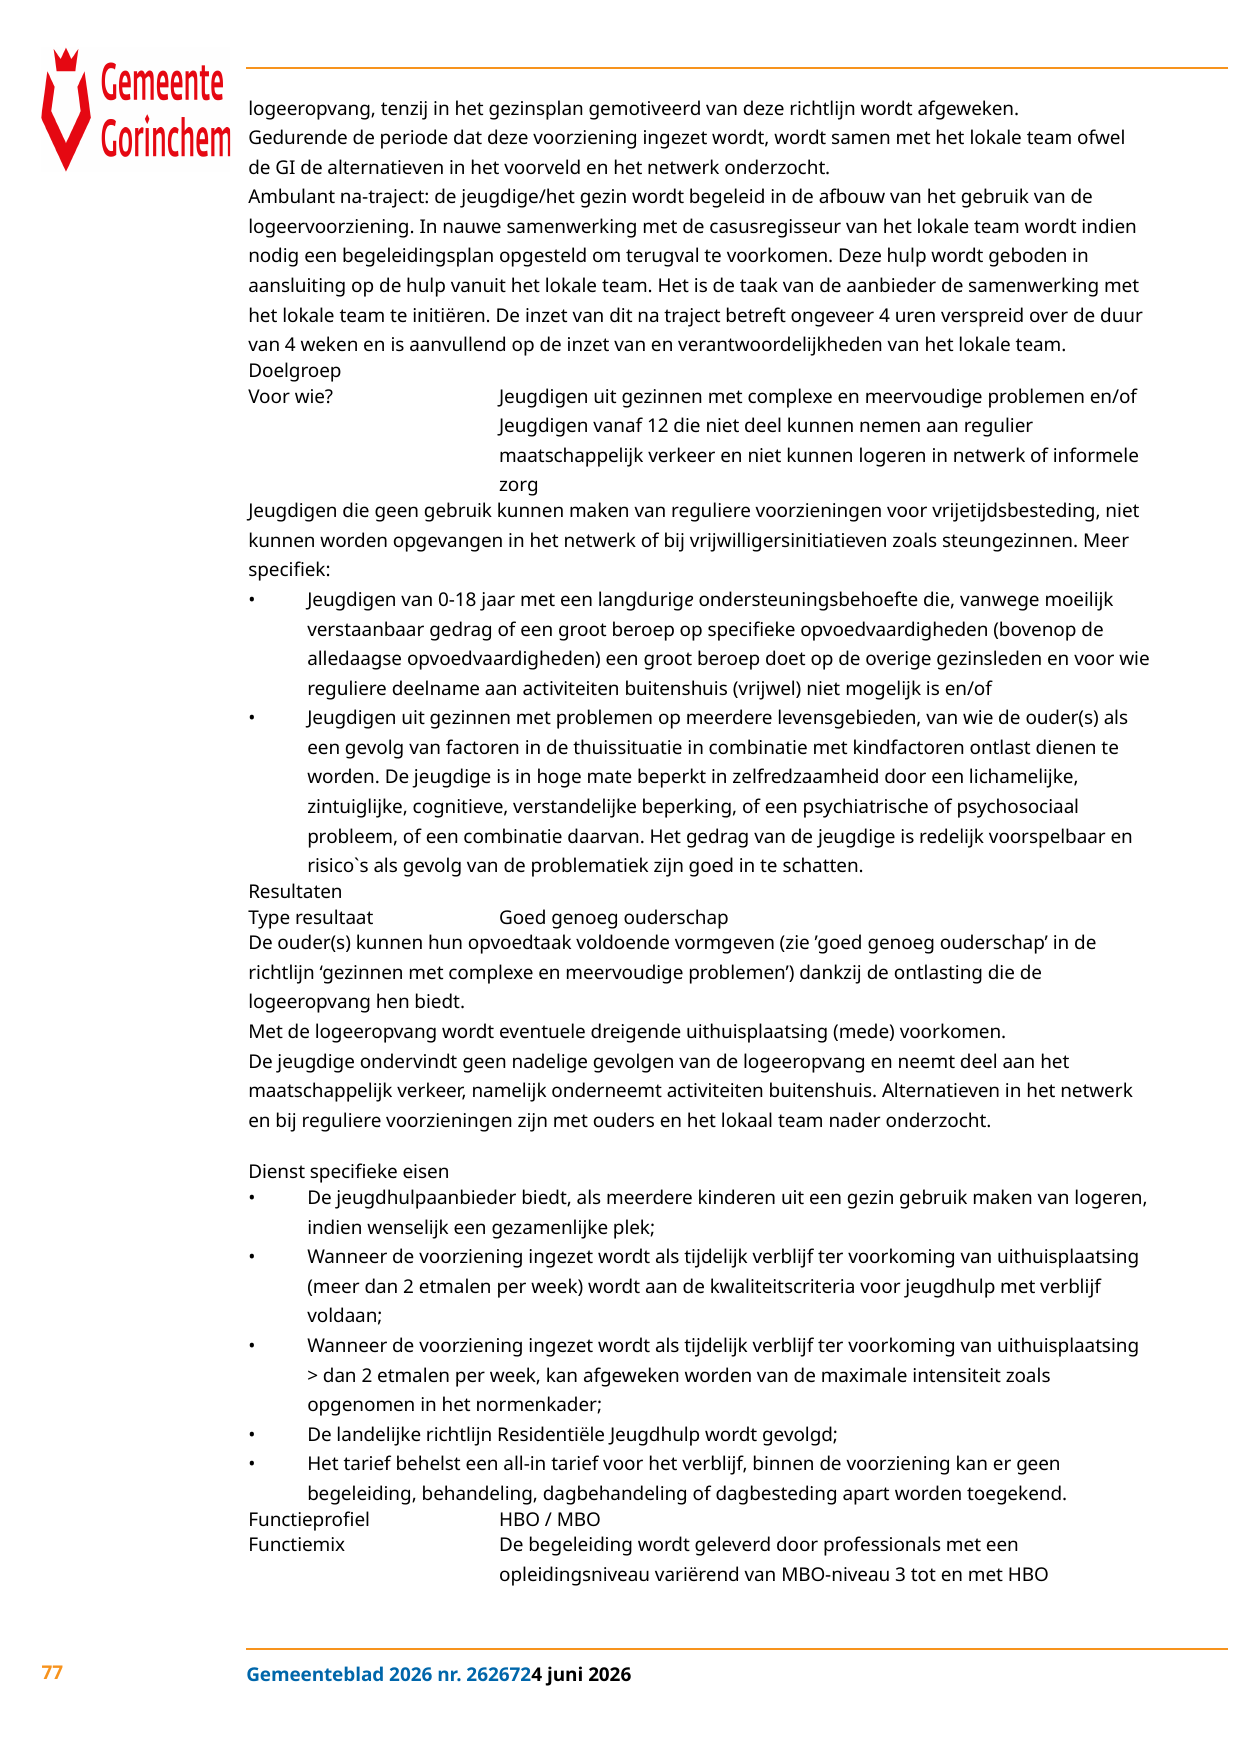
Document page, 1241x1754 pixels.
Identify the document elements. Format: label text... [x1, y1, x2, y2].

table_cell Resultaten [248, 878, 499, 904]
table_cell Functiemix [248, 1532, 499, 1587]
picture [41, 47, 231, 172]
table_cell logeeropvang, tenzij in het gezinsplan gemotiveerd van deze richtlijn wordt afgeweken. Gedurende de periode dat deze voorziening ingezet wordt, wordt samen met het lokale team ofwel de GI de alternatieven in het voorveld en het netwerk onderzocht. Ambulant na-traject: de jeugdige/het gezin wordt begeleid in de afbouw van het gebruik van de logeervoorziening. In nauwe samenwerking met de casusregisseur van het lokale team wordt indien nodig een begeleidingsplan opgesteld om terugval te voorkomen. Deze hulp wordt geboden in aansluiting op de hulp vanuit het lokale team. Het is de taak van de aanbieder de samenwerking met het lokale team te initiëren. De inzet van dit na traject betreft ongeveer 4 uren verspreid over de duur van 4 weken en is aanvullend op de inzet van en verantwoordelijkheden van het lokale team. [248, 95, 1152, 357]
table_cell Functieprofiel [248, 1506, 499, 1532]
table_cell De ouder(s) kunnen hun opvoedtaak voldoende vormgeven (zie ’goed genoeg ouderschap’ in de richtlijn ‘gezinnen met complexe en meervoudige problemen’) dankzij de ontlasting die de logeeropvang hen biedt. Met de logeeropvang wordt eventuele dreigende uithuisplaatsing (mede) voorkomen. De jeugdige ondervindt geen nadelige gevolgen van de logeeropvang en neemt deel aan het maatschappelijk verkeer, namelijk onderneemt activiteiten buitenshuis. Alternatieven in het netwerk en bij reguliere voorzieningen zijn met ouders en het lokaal team nader onderzocht. [248, 930, 1152, 1133]
table_cell Type resultaat [248, 904, 499, 929]
table_cell De begeleiding wordt geleverd door professionals met een opleidingsniveau variërend van MBO-niveau 3 tot en met HBO [499, 1532, 1152, 1587]
table_cell Jeugdigen die geen gebruik kunnen maken van reguliere voorzieningen voor vrijetijdsbesteding, niet kunnen worden opgevangen in het netwerk of bij vrijwilligersinitiatieven zoals steungezinnen. Meer specifiek: Jeugdigen van 0-18 jaar met een langdurige ondersteuningsbehoefte die, vanwege moeilijk verstaanbaar gedrag of een groot beroep op specifieke opvoedvaardigheden (bovenop de alledaagse opvoedvaardigheden) een groot beroep doet op de overige gezinsleden en voor wie reguliere deelname aan activiteiten buitenshuis (vrijwel) niet mogelijk is en/of Jeugdigen uit gezinnen met problemen op meerdere levensgebieden, van wie de ouder(s) als een gevolg van factoren in de thuissituatie in combinatie met kindfactoren ontlast dienen te worden. De jeugdige is in hoge mate beperkt in zelfredzaamheid door een lichamelijke, zintuiglijke, cognitieve, verstandelijke beperking, of een psychiatrische of psychosociaal probleem, of een combinatie daarvan. Het gedrag van de jeugdige is redelijk voorspelbaar en risico`s als gevolg van de problematiek zijn goed in te schatten. [248, 498, 1152, 878]
table_cell [499, 357, 1152, 383]
table_cell [248, 1133, 1152, 1158]
table_cell Doelgroep [248, 357, 499, 383]
table_cell [499, 878, 1152, 904]
table_cell [499, 1159, 1152, 1184]
table_cell De jeugdhulpaanbieder biedt, als meerdere kinderen uit een gezin gebruik maken van logeren, indien wenselijk een gezamenlijke plek; Wanneer de voorziening ingezet wordt als tijdelijk verblijf ter voorkoming van uithuisplaatsing (meer dan 2 etmalen per week) wordt aan de kwaliteitscriteria voor jeugdhulp met verblijf voldaan; Wanneer de voorziening ingezet wordt als tijdelijk verblijf ter voorkoming van uithuisplaatsing > dan 2 etmalen per week, kan afgeweken worden van de maximale intensiteit zoals opgenomen in het normenkader; De landelijke richtlijn Residentiële Jeugdhulp wordt gevolgd; Het tarief behelst een all-in tarief voor het verblijf, binnen de voorziening kan er geen begeleiding, behandeling, dagbehandeling of dagbesteding apart worden toegekend. [248, 1184, 1152, 1506]
table_cell Goed genoeg ouderschap [499, 904, 1152, 929]
table_cell Jeugdigen uit gezinnen met complexe en meervoudige problemen en/of Jeugdigen vanaf 12 die niet deel kunnen nemen aan regulier maatschappelijk verkeer en niet kunnen logeren in netwerk of informele zorg [499, 383, 1152, 497]
table_cell HBO / MBO [499, 1506, 1152, 1532]
table_cell Voor wie? [248, 383, 499, 497]
table_cell Dienst specifieke eisen [248, 1159, 499, 1184]
